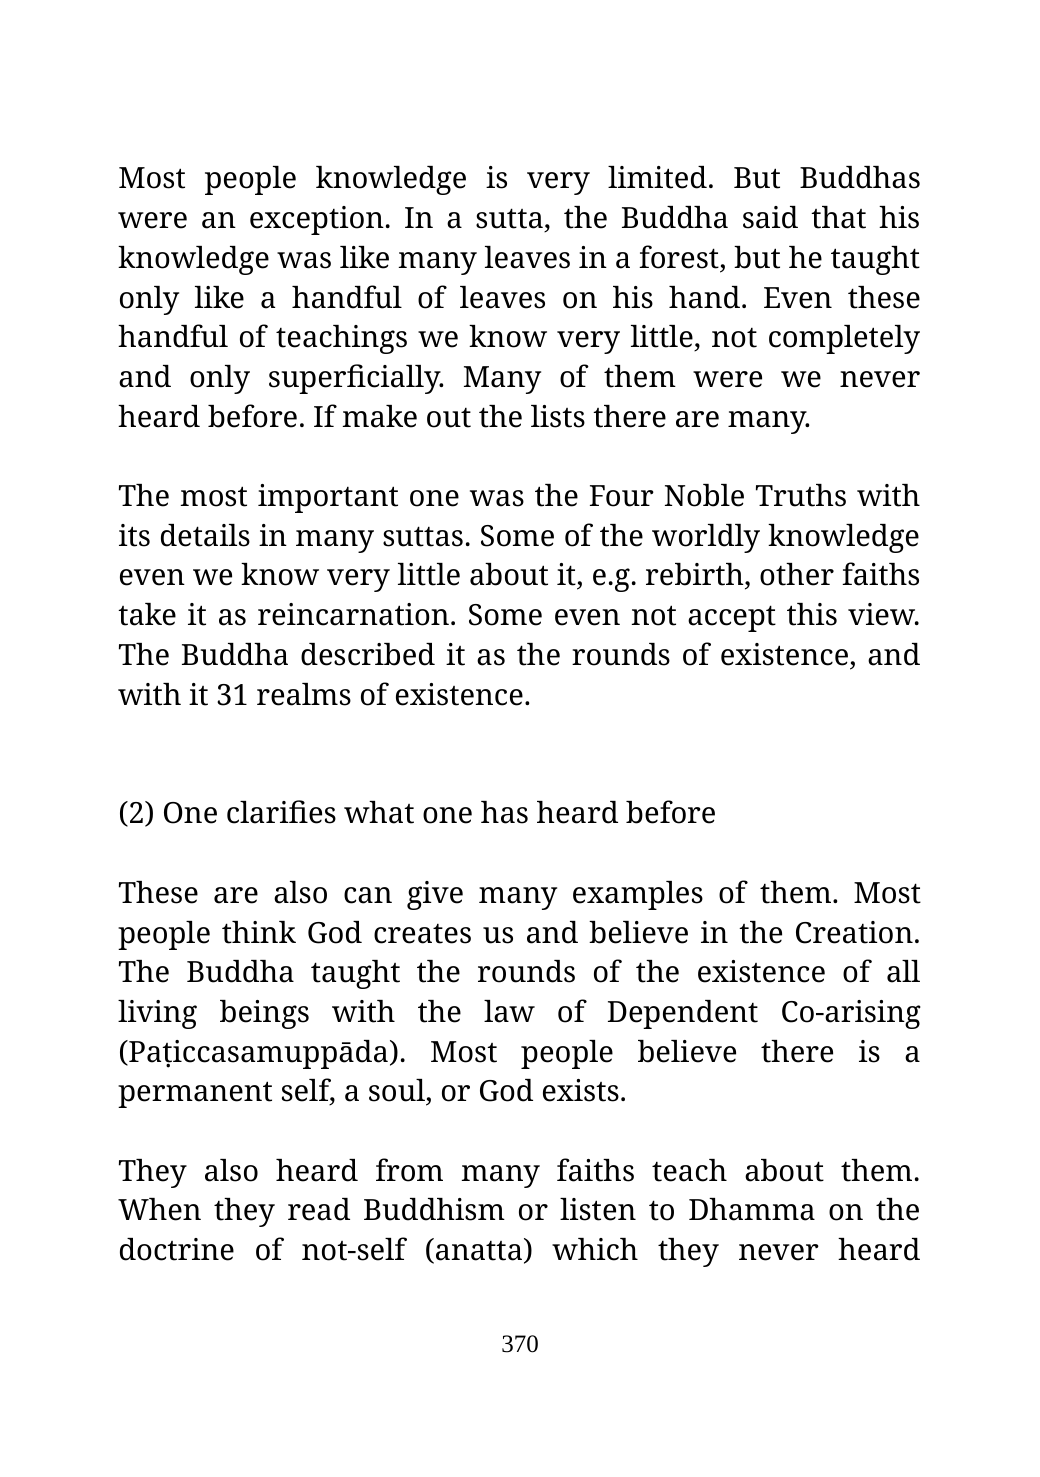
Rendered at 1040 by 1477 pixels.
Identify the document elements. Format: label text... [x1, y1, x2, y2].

text Most people knowledge is very limited. But Buddhas were an exception. In a sutta, the Buddha said that his knowledge was like many leaves in a forest, but he taught only like a handful of leaves on his hand. Even these handful of teachings we know very little, not completely and only superficially. Many of them were we never heard before. If make out the lists there are many. The most important one was the Four Noble Truths with its details in many suttas. Some of the worldly knowledge even we know very little about it, e.g. rebirth, other faiths take it as reincarnation. Some even not accept this view. The Buddha described it as the rounds of existence, and with it 31 realms of existence. (2) One clarifies what one has heard before These are also can give many examples of them. Most people think God creates us and believe in the Creation. The Buddha taught the rounds of the existence of all living beings with the law of Dependent Co-arising (Paṭiccasamuppāda). Most people believe there is a permanent self, a soul, or God exists. They also heard from many faiths teach about them. When they read Buddhism or listen to Dhamma on the doctrine of not-self (anatta) which they never heard [118, 118, 922, 1269]
